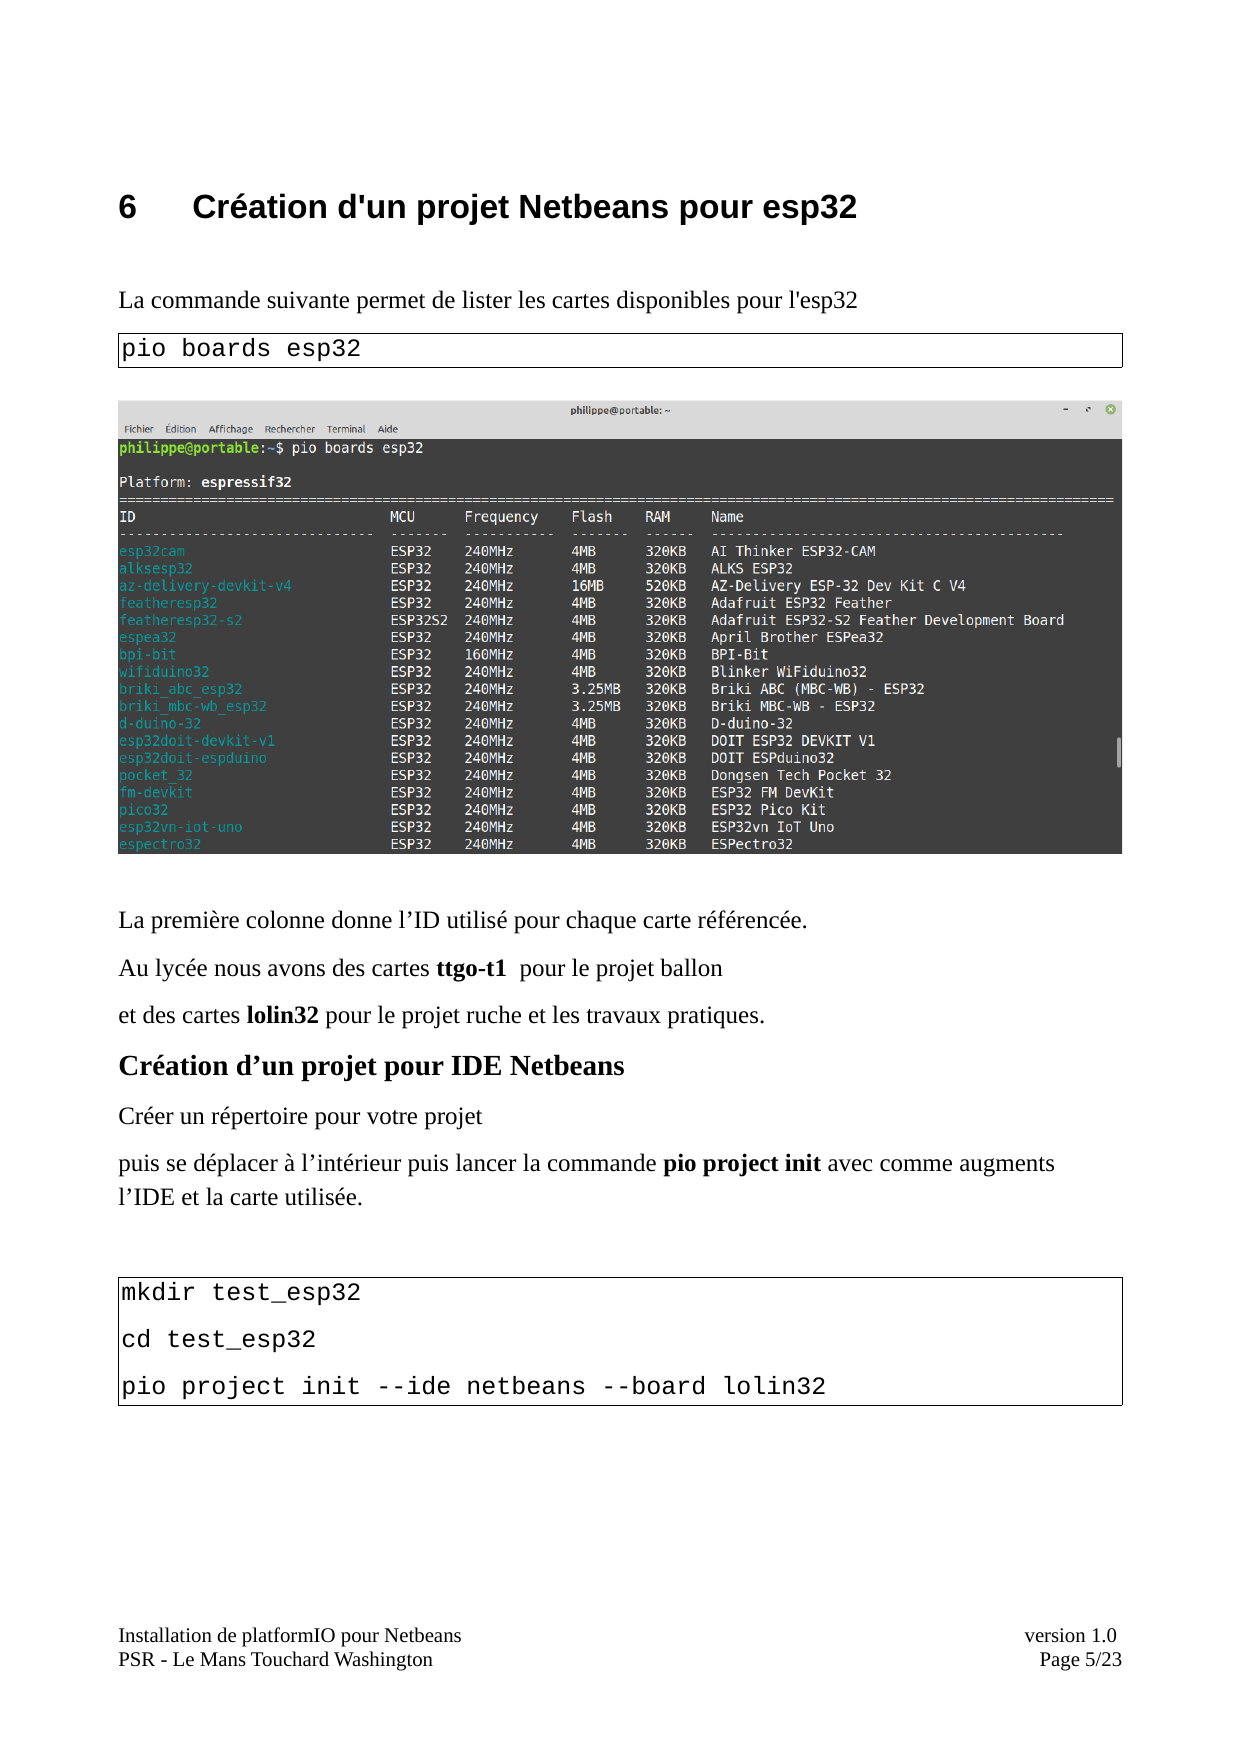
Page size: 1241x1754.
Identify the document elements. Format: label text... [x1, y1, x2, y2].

text puis se déplacer à l’intérieur puis lancer la commande pio project init avec comme augments l’IDE et la carte utilisée. [118, 1148, 1122, 1210]
text Création d’un projet pour IDE Netbeans [118, 1048, 1122, 1081]
text La première colonne donne l’ID utilisé pour chaque carte référencée. [118, 905, 1122, 934]
picture [118, 400, 1123, 854]
text pio project init --ide netbeans --board lolin32 [119, 1371, 1122, 1405]
text Au lycée nous avons des cartes ttgo-t1 pour le projet ballon [118, 953, 1122, 981]
text Créer un répertoire pour votre projet [118, 1101, 1122, 1130]
text La commande suivante permet de lister les cartes disponibles pour l'esp32 [118, 285, 1122, 314]
text mkdir test_esp32 [119, 1278, 1122, 1308]
text pio boards esp32 [119, 334, 1122, 367]
text et des cartes lolin32 pour le projet ruche et les travaux pratiques. [118, 1000, 1122, 1029]
text cd test_esp32 [119, 1324, 1122, 1355]
subtitle Création d'un projet Netbeans pour esp32 [118, 187, 1122, 225]
